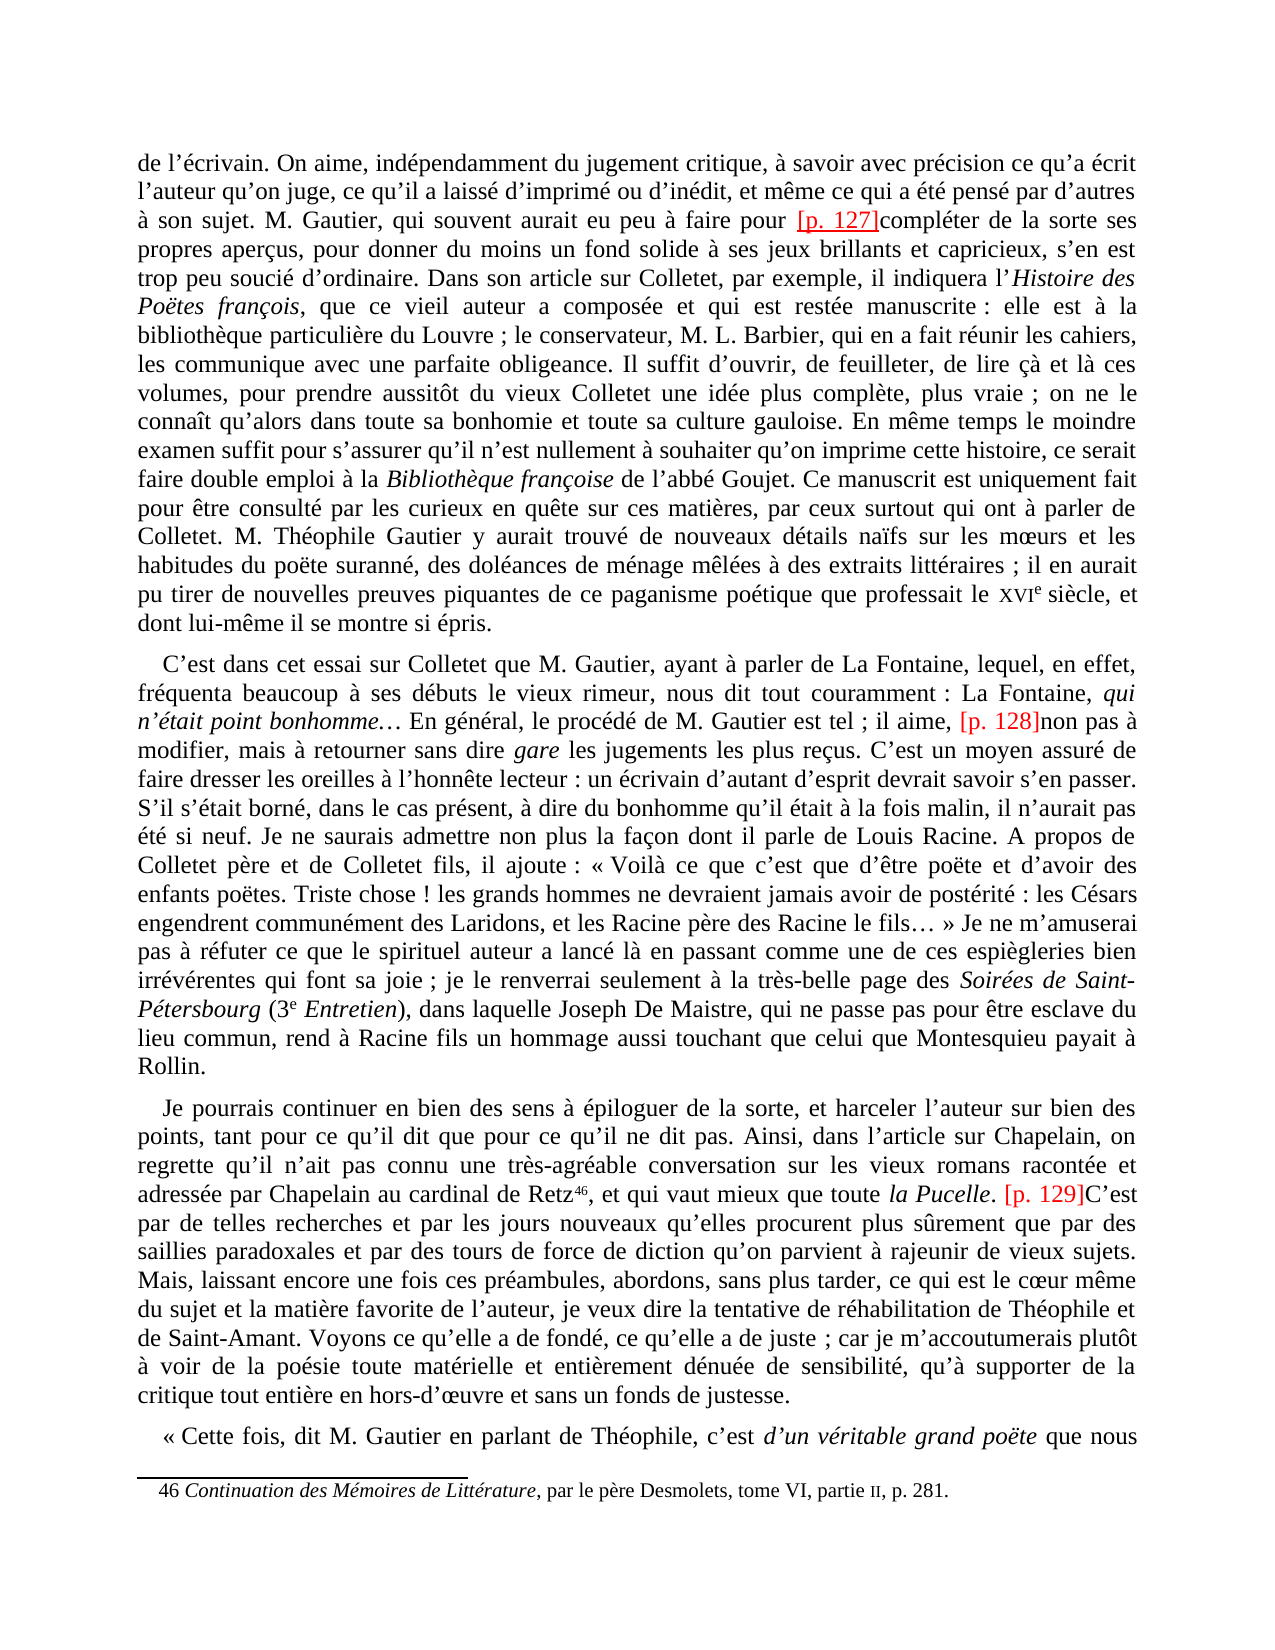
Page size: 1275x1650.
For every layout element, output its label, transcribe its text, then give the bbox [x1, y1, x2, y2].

text « Cette fois, dit M. Gautier en parlant de Théophile, c’est d’un véritable grand poëte que nous [137, 1421, 1137, 1450]
text Je pourrais continuer en bien des sens à épiloguer de la sorte, et harceler l’auteur sur bien des points, tant pour ce qu’il dit que pour ce qu’il ne dit pas. Ainsi, dans l’article sur Chapelain, on regrette qu’il n’ait pas connu une très-agréable conversation sur les vieux romans racontée et adressée par Chapelain au cardinal de Retz, et qui vaut mieux que toute la Pucelle. [p. 129]C’est par de telles recherches et par les jours nouveaux qu’elles procurent plus sûrement que par des saillies paradoxales et par des tours de force de diction qu’on parvient à rajeunir de vieux sujets. Mais, laissant encore une fois ces préambules, abordons, sans plus tarder, ce qui est le cœur même du sujet et la matière favorite de l’auteur, je veux dire la tentative de réhabilitation de Théophile et de Saint-Amant. Voyons ce qu’elle a de fondé, ce qu’elle a de juste ; car je m’accoutumerais plutôt à voir de la poésie toute matérielle et entièrement dénuée de sensibilité, qu’à supporter de la critique tout entière en hors-d’œuvre et sans un fonds de justesse. [137, 1093, 1137, 1409]
text de l’écrivain. On aime, indépendamment du jugement critique, à savoir avec précision ce qu’a écrit l’auteur qu’on juge, ce qu’il a laissé d’imprimé ou d’inédit, et même ce qui a été pensé par d’autres à son sujet. M. Gautier, qui souvent aurait eu peu à faire pour [p. 127]compléter de la sorte ses propres aperçus, pour donner du moins un fond solide à ses jeux brillants et capricieux, s’en est trop peu soucié d’ordinaire. Dans son article sur Colletet, par exemple, il indiquera l’Histoire des Poëtes françois, que ce vieil auteur a composée et qui est restée manuscrite : elle est à la bibliothèque particulière du Louvre ; le conservateur, M. L. Barbier, qui en a fait réunir les cahiers, les communique avec une parfaite obligeance. Il suffit d’ouvrir, de feuilleter, de lire çà et là ces volumes, pour prendre aussitôt du vieux Colletet une idée plus complète, plus vraie ; on ne le connaît qu’alors dans toute sa bonhomie et toute sa culture gauloise. En même temps le moindre examen suffit pour s’assurer qu’il n’est nullement à souhaiter qu’on imprime cette histoire, ce serait faire double emploi à la Bibliothèque françoise de l’abbé Goujet. Ce manuscrit est uniquement fait pour être consulté par les curieux en quête sur ces matières, par ceux surtout qui ont à parler de Colletet. M. Théophile Gautier y aurait trouvé de nouveaux détails naïfs sur les mœurs et les habitudes du poëte suranné, des doléances de ménage mêlées à des extraits littéraires ; il en aurait pu tirer de nouvelles preuves piquantes de ce paganisme poétique que professait le xvie siècle, et dont lui-même il se montre si épris. [137, 148, 1137, 636]
text C’est dans cet essai sur Colletet que M. Gautier, ayant à parler de La Fontaine, lequel, en effet, fréquenta beaucoup à ses débuts le vieux rimeur, nous dit tout couramment : La Fontaine, qui n’était point bonhomme… En général, le procédé de M. Gautier est tel ; il aime, [p. 128]non pas à modifier, mais à retourner sans dire gare les jugements les plus reçus. C’est un moyen assuré de faire dresser les oreilles à l’honnête lecteur : un écrivain d’autant d’esprit devrait savoir s’en passer. S’il s’était borné, dans le cas présent, à dire du bonhomme qu’il était à la fois malin, il n’aurait pas été si neuf. Je ne saurais admettre non plus la façon dont il parle de Louis Racine. A propos de Colletet père et de Colletet fils, il ajoute : « Voilà ce que c’est que d’être poëte et d’avoir des enfants poëtes. Triste chose ! les grands hommes ne devraient jamais avoir de postérité : les Césars engendrent communément des Laridons, et les Racine père des Racine le fils… » Je ne m’amuserai pas à réfuter ce que le spirituel auteur a lancé là en passant comme une de ces espiègleries bien irrévérentes qui font sa joie ; je le renverrai seulement à la très-belle page des Soirées de Saint-Pétersbourg (3e Entretien), dans laquelle Joseph De Maistre, qui ne passe pas pour être esclave du lieu commun, rend à Racine fils un hommage aussi touchant que celui que Montesquieu payait à Rollin. [137, 649, 1137, 1080]
text Continuation des Mémoires de Littérature, par le père Desmolets, tome VI, partie ii, p. 281. [137, 1478, 1137, 1502]
